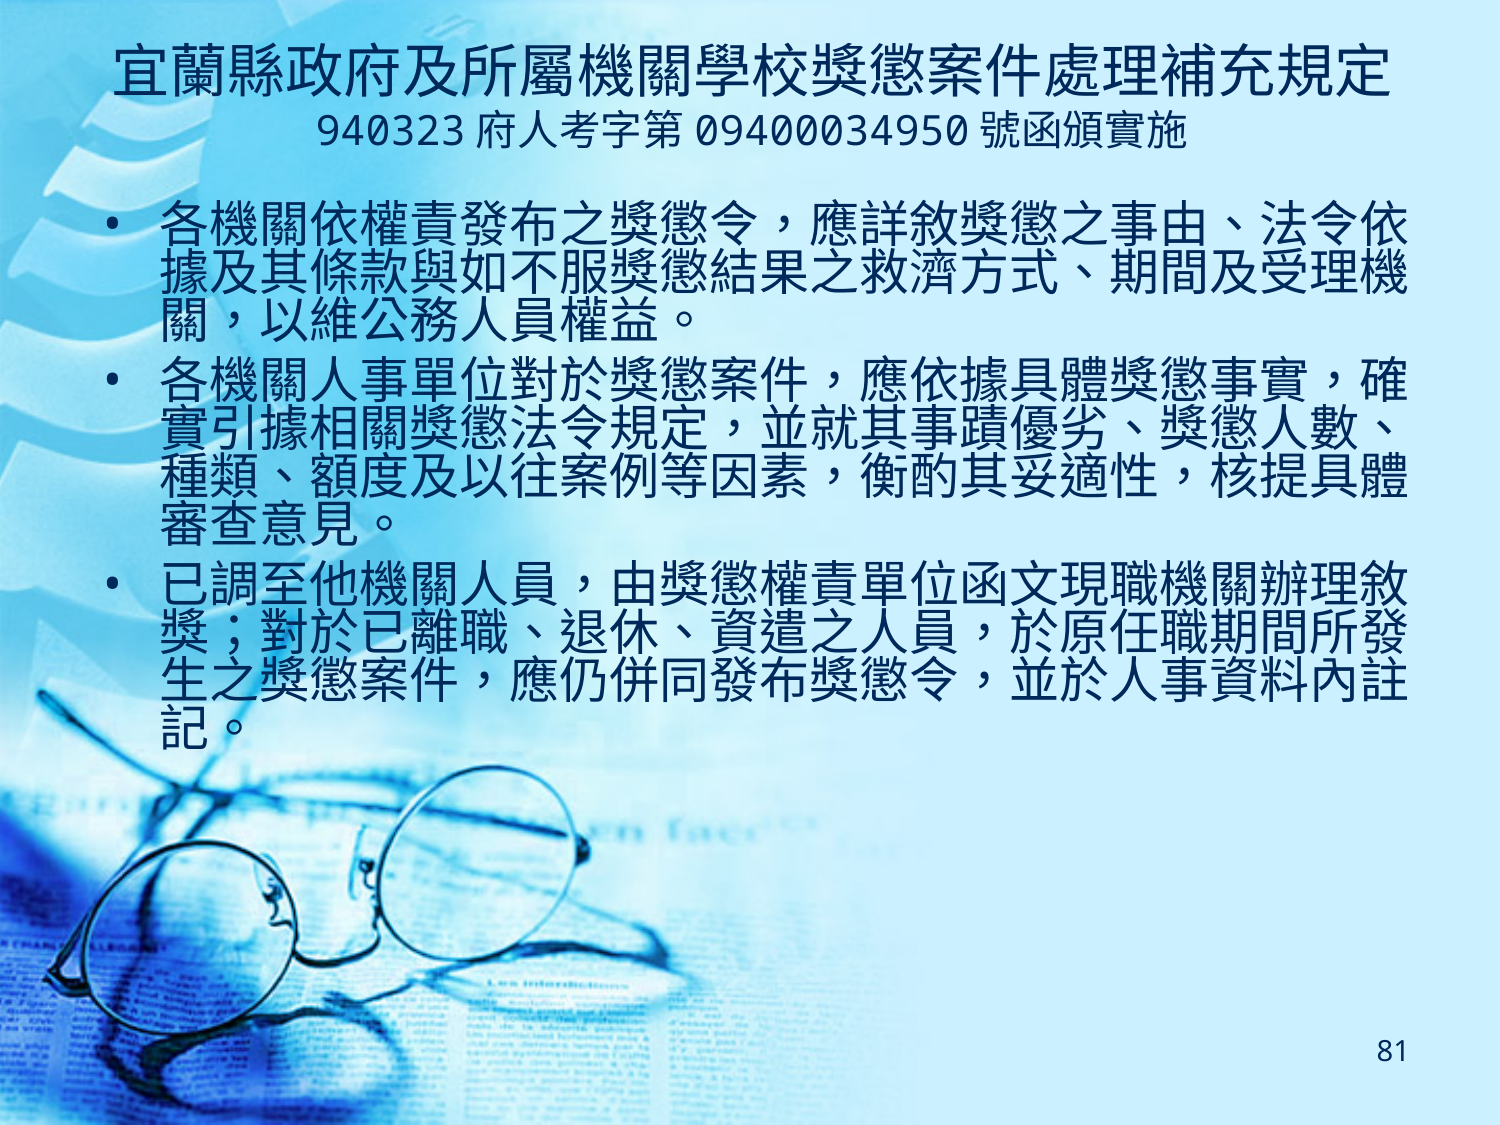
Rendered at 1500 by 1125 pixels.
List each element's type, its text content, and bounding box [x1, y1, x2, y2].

title 宜蘭縣政府及所屬機關學校獎懲案件處理補充規定 940323府人考字第09400034950號函頒實施 [76, 0, 1427, 188]
list 各機關依權責發布之獎懲令，應詳敘獎懲之事由、法令依據及其條款與如不服獎懲結果之救濟方式、期間及受理機關，以維公務人員權益。 各機關人事單位對於獎懲案件，應依據具體獎懲事實，確實引據相關獎懲法令規定，並就其事蹟優劣、獎懲人數、種類、額度及以往案例等因素，衡酌其妥適性，核提具體審查意見。 已調至他機關人員，由獎懲權責單位函文現職機關辦理敘獎；對於已離職、退休、資遣之人員，於原任職期間所發生之獎懲案件，應仍併同發布獎懲令，並於人事資料內註記。 [88, 196, 1468, 858]
picture [0, 0, 1500, 1125]
